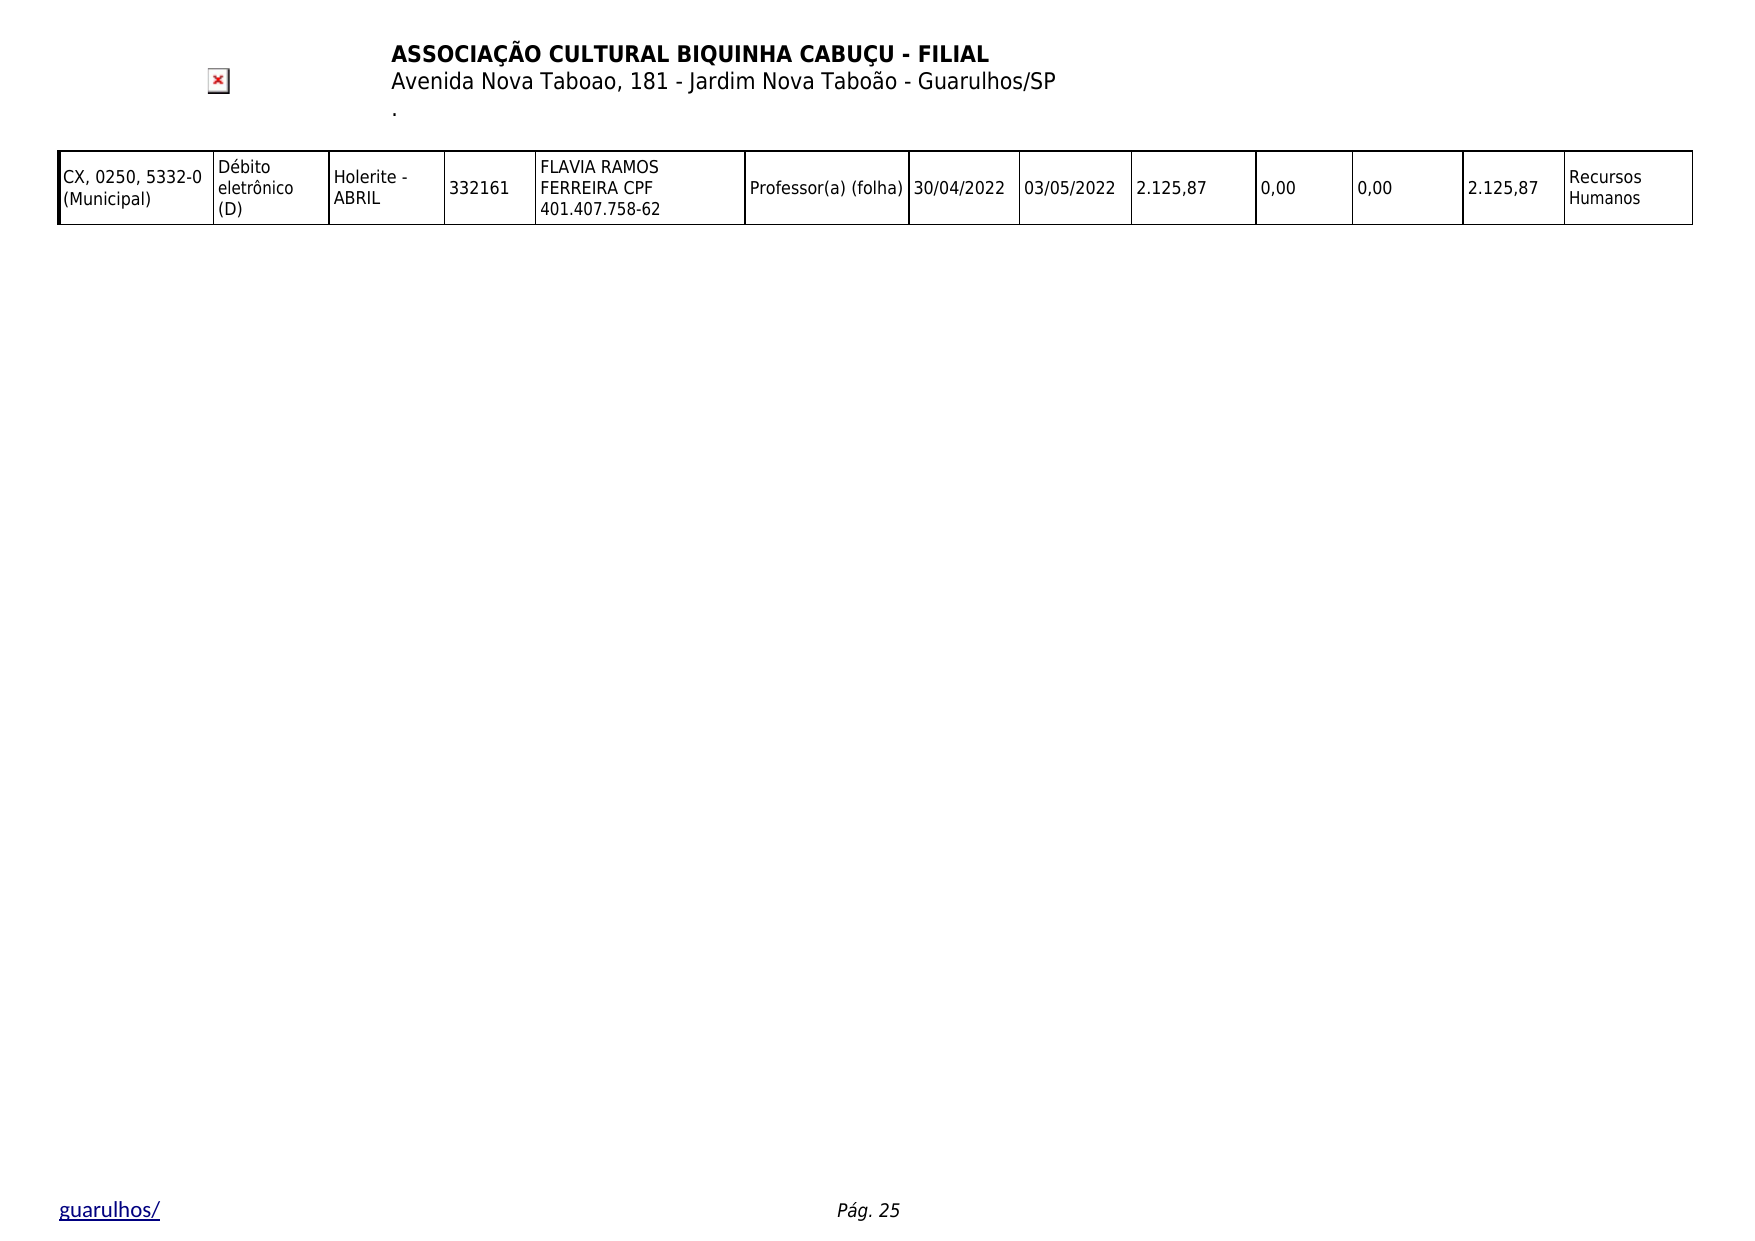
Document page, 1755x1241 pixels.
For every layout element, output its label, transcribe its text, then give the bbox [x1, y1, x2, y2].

table_cell 0,00 [1353, 152, 1462, 224]
table_cell Professor(a) (folha) [746, 152, 908, 224]
table_cell 2.125,87 [1132, 152, 1255, 224]
table_cell 332161 [445, 152, 535, 224]
table_cell 0,00 [1257, 152, 1352, 224]
table_cell CX, 0250, 5332-0 (Municipal) [61, 152, 213, 224]
table_cell Débito eletrônico (D) [214, 152, 328, 224]
table_cell Holerite - ABRIL [330, 152, 444, 224]
table_cell Recursos Humanos [1565, 152, 1692, 224]
table_cell 2.125,87 [1464, 152, 1564, 224]
table_cell 30/04/2022 [910, 152, 1019, 224]
table_cell FLAVIA RAMOS FERREIRA CPF 401.407.758-62 [536, 152, 744, 224]
table_cell 03/05/2022 [1020, 152, 1131, 224]
